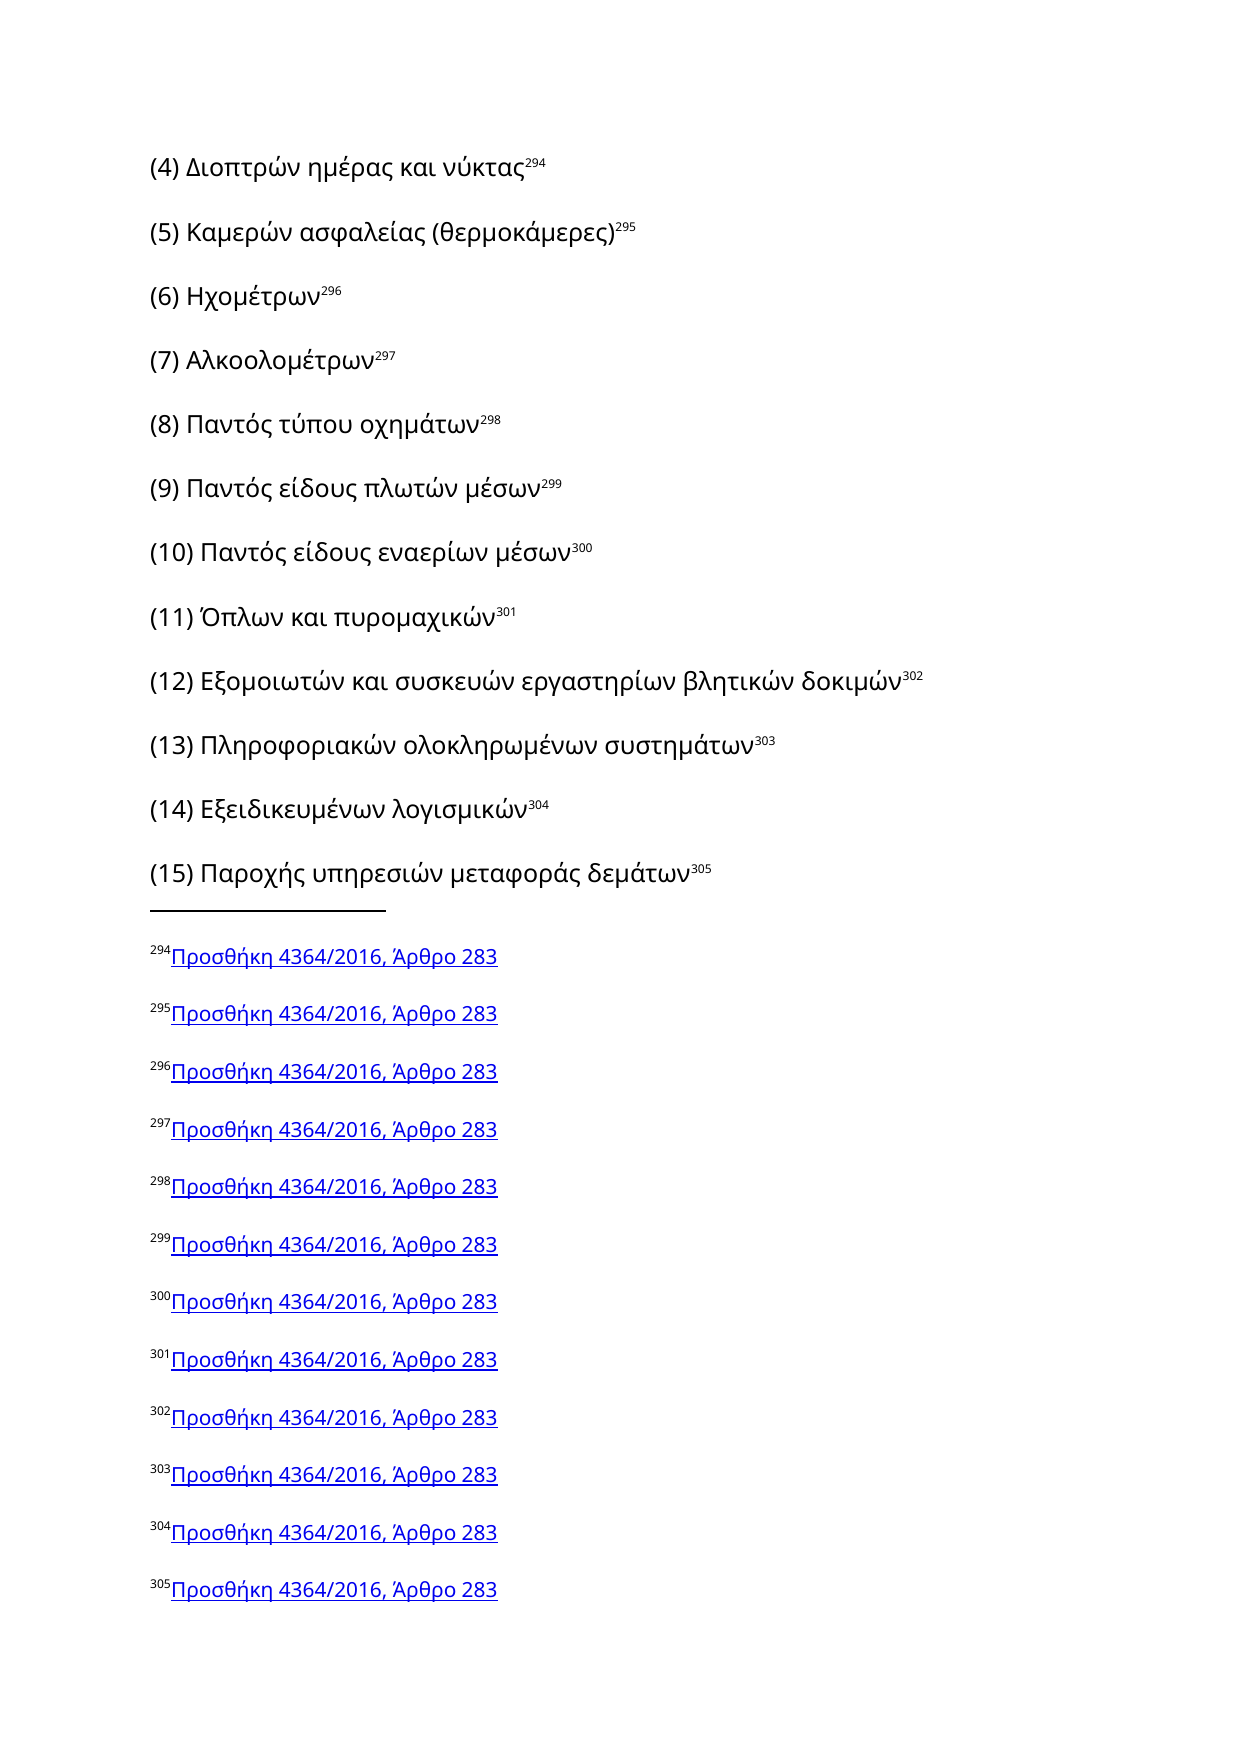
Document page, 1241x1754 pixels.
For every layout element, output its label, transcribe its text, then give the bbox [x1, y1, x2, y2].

text (10) Παντός είδους εναερίων μέσων [150, 535, 1090, 569]
text (14) Εξειδικευμένων λογισμικών [150, 792, 1090, 826]
text Προσθήκη 4364/2016, Άρθρο 283 [150, 942, 1090, 970]
text (4) Διοπτρών ημέρας και νύκτας [150, 150, 1090, 184]
text (6) Ηχομέτρων [150, 278, 1090, 312]
text Προσθήκη 4364/2016, Άρθρο 283 [150, 999, 1090, 1028]
text Προσθήκη 4364/2016, Άρθρο 283 [150, 1345, 1090, 1373]
text Προσθήκη 4364/2016, Άρθρο 283 [150, 1230, 1090, 1258]
text (13) Πληροφοριακών ολοκληρωμένων συστημάτων [150, 727, 1090, 762]
text Προσθήκη 4364/2016, Άρθρο 283 [150, 1460, 1090, 1489]
text Προσθήκη 4364/2016, Άρθρο 283 [150, 1057, 1090, 1086]
text (7) Αλκοολομέτρων [150, 342, 1090, 377]
text (15) Παροχής υπηρεσιών μεταφοράς δεμάτων [150, 856, 1090, 890]
text Προσθήκη 4364/2016, Άρθρο 283 [150, 1287, 1090, 1316]
text Προσθήκη 4364/2016, Άρθρο 283 [150, 1172, 1090, 1201]
text Προσθήκη 4364/2016, Άρθρο 283 [150, 1115, 1090, 1143]
text Προσθήκη 4364/2016, Άρθρο 283 [150, 1403, 1090, 1431]
text (11) Όπλων και πυρομαχικών [150, 599, 1090, 633]
text Προσθήκη 4364/2016, Άρθρο 283 [150, 1518, 1090, 1546]
text (8) Παντός τύπου οχημάτων [150, 407, 1090, 441]
text (9) Παντός είδους πλωτών μέσων [150, 471, 1090, 505]
text (5) Καμερών ασφαλείας (θερμοκάμερες) [150, 214, 1090, 248]
text (12) Εξομοιωτών και συσκευών εργαστηρίων βλητικών δοκιμών [150, 663, 1090, 697]
text Προσθήκη 4364/2016, Άρθρο 283 [150, 1576, 1090, 1604]
